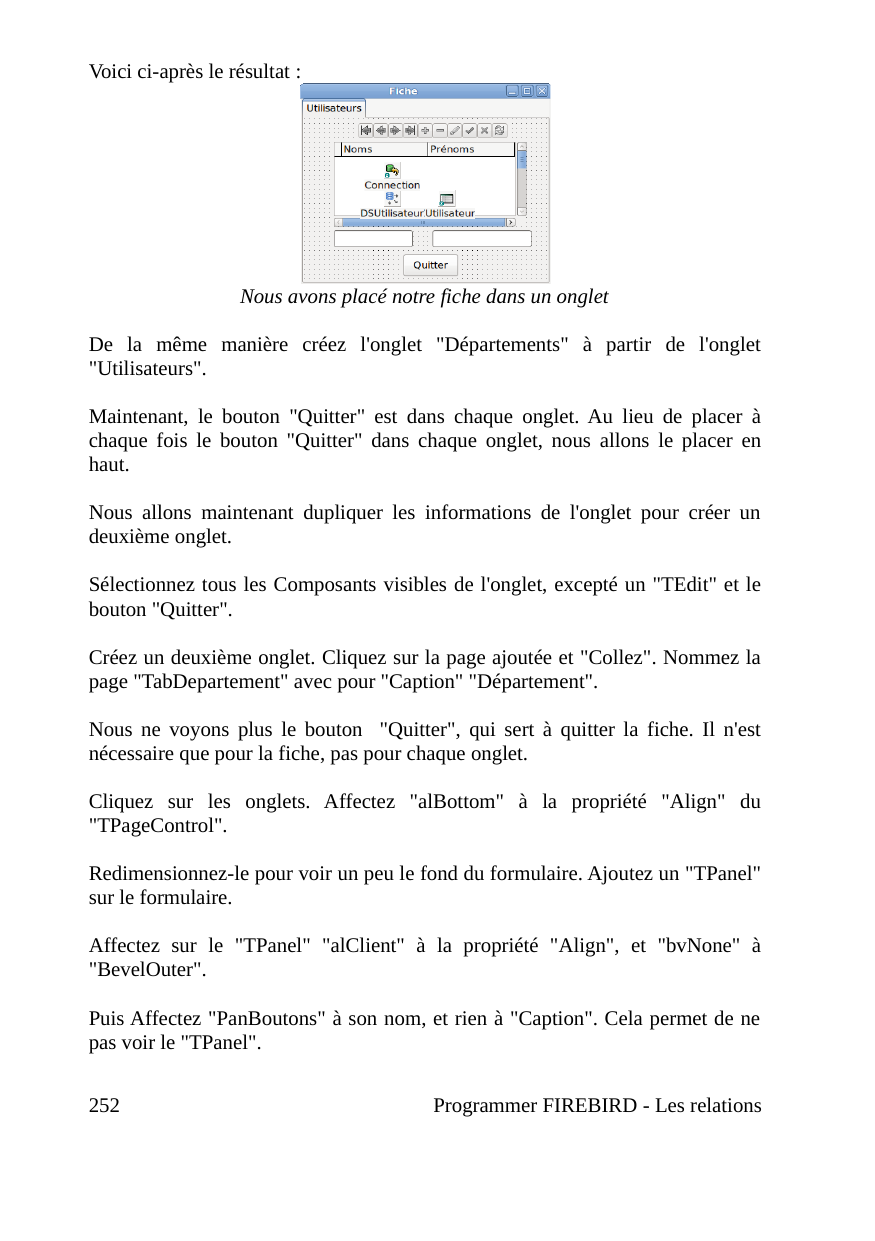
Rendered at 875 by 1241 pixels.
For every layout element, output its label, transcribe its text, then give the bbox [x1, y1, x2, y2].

text Redimensionnez-le pour voir un peu le fond du formulaire. Ajoutez un "TPanel" sur le formulaire. [88, 861, 762, 909]
text Nous allons maintenant dupliquer les informations de l'onglet pour créer un deuxième onglet. [88, 500, 762, 548]
text Puis Affectez "PanBoutons" à son nom, et rien à "Caption". Cela permet de ne pas voir le "TPanel". [88, 1006, 762, 1054]
text Affectez sur le "TPanel" "alClient" à la propriété "Align", et "bvNone" à "BevelOuter". [88, 933, 762, 981]
text Voici ci-après le résultat : [88, 59, 762, 83]
text De la même manière créez l'onglet "Départements" à partir de l'onglet "Utilisateurs". [88, 332, 762, 380]
text Nous avons placé notre fiche dans un onglet [88, 284, 762, 308]
text Sélectionnez tous les Composants visibles de l'onglet, excepté un "TEdit" et le bouton "Quitter". [88, 572, 762, 621]
text Nous ne voyons plus le bouton "Quitter", qui sert à quitter la fiche. Il n'est nécessaire que pour la fiche, pas pour chaque onglet. [88, 717, 762, 765]
picture [300, 83, 551, 284]
text Cliquez sur les onglets. Affectez "alBottom" à la propriété "Align" du "TPageControl". [88, 789, 762, 837]
text Créez un deuxième onglet. Cliquez sur la page ajoutée et "Collez". Nommez la page "TabDepartement" avec pour "Caption" "Département". [88, 644, 762, 693]
text Maintenant, le bouton "Quitter" est dans chaque onglet. Au lieu de placer à chaque fois le bouton "Quitter" dans chaque onglet, nous allons le placer en haut. [88, 404, 762, 476]
